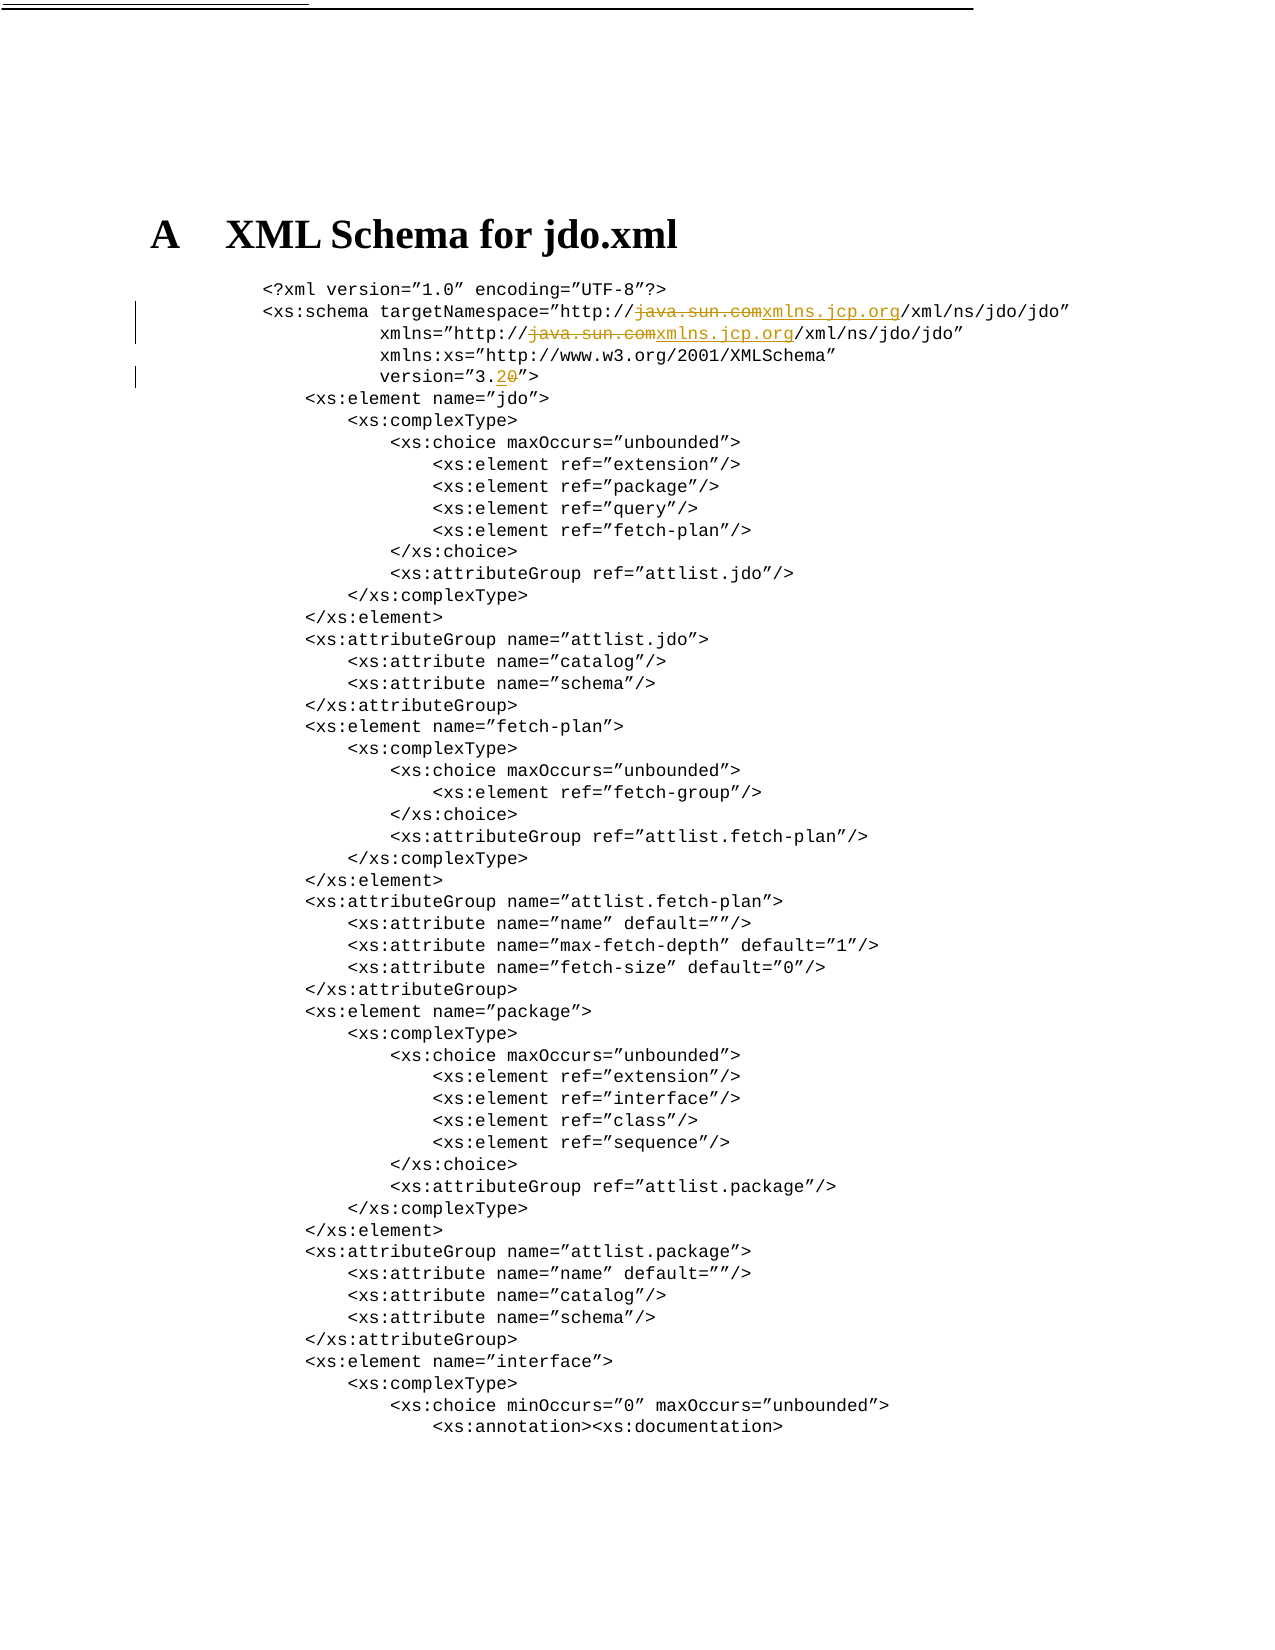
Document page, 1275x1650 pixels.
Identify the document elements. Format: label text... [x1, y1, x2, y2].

text <xs:element ref=”fetch-plan”/> [262, 519, 1125, 541]
text xmlns:xs=”http://www.w3.org/2001/XMLSchema” [262, 344, 1125, 366]
text </xs:choice> [262, 804, 1125, 826]
text <xs:element name=”package”> [262, 1001, 1125, 1022]
text </xs:choice> [262, 1154, 1125, 1176]
text </xs:attributeGroup> [262, 1329, 1125, 1351]
text <xs:attribute name=”name” default=””/> [262, 913, 1125, 935]
text <xs:attribute name=”catalog”/> [262, 1285, 1125, 1307]
text <xs:element ref=”package”/> [262, 476, 1125, 497]
text <xs:element ref=”sequence”/> [262, 1132, 1125, 1154]
text <xs:attribute name=”max-fetch-depth” default=”1”/> [262, 935, 1125, 957]
text <xs:attributeGroup name=”attlist.jdo”> [262, 629, 1125, 651]
text <xs:choice maxOccurs=”unbounded”> [262, 432, 1125, 454]
text <xs:complexType> [262, 410, 1125, 432]
text <xs:element name=”fetch-plan”> [262, 716, 1125, 738]
text xmlns=”http://xmlns.jcp.org/xml/ns/jdo/jdo” [262, 322, 1125, 344]
text <xs:complexType> [262, 1372, 1125, 1394]
text <xs:element ref=”extension”/> [262, 454, 1125, 476]
text <xs:element ref=”fetch-group”/> [262, 782, 1125, 804]
text <?xml version=”1.0” encoding=”UTF-8”?> [262, 279, 1125, 301]
text version=”3.2”> [262, 366, 1125, 388]
text <xs:element ref=”query”/> [262, 497, 1125, 519]
text <xs:attribute name=”catalog”/> [262, 651, 1125, 672]
text </xs:element> [262, 607, 1125, 629]
text </xs:attributeGroup> [262, 979, 1125, 1001]
text <xs:attribute name=”schema”/> [262, 1307, 1125, 1329]
text <xs:attributeGroup ref=”attlist.package”/> [262, 1176, 1125, 1197]
text <xs:attribute name=”schema”/> [262, 672, 1125, 694]
text <xs:attribute name=”name” default=””/> [262, 1263, 1125, 1285]
text <xs:element ref=”extension”/> [262, 1066, 1125, 1088]
text <xs:attributeGroup name=”attlist.fetch-plan”> [262, 891, 1125, 913]
text <xs:choice minOccurs=”0” maxOccurs=”unbounded”> [262, 1394, 1125, 1416]
text <xs:choice maxOccurs=”unbounded”> [262, 760, 1125, 782]
text </xs:element> [262, 1219, 1125, 1241]
text </xs:complexType> [262, 847, 1125, 869]
text <xs:attributeGroup ref=”attlist.fetch-plan”/> [262, 826, 1125, 847]
text </xs:choice> [262, 541, 1125, 563]
text </xs:complexType> [262, 585, 1125, 607]
subtitle XML Schema for jdo.xml [150, 210, 1125, 258]
text </xs:complexType> [262, 1197, 1125, 1219]
text <xs:schema targetNamespace=”http://xmlns.jcp.org/xml/ns/jdo/jdo” [262, 301, 1125, 322]
text <xs:annotation><xs:documentation> [262, 1416, 1125, 1438]
text <xs:complexType> [262, 1022, 1125, 1044]
text <xs:choice maxOccurs=”unbounded”> [262, 1044, 1125, 1066]
text </xs:element> [262, 869, 1125, 891]
text <xs:attributeGroup ref=”attlist.jdo”/> [262, 563, 1125, 585]
text <xs:attribute name=”fetch-size” default=”0”/> [262, 957, 1125, 979]
text <xs:complexType> [262, 738, 1125, 760]
text <xs:element name=”interface”> [262, 1351, 1125, 1372]
text <xs:attributeGroup name=”attlist.package”> [262, 1241, 1125, 1263]
text <xs:element name=”jdo”> [262, 388, 1125, 410]
text <xs:element ref=”interface”/> [262, 1088, 1125, 1110]
text <xs:element ref=”class”/> [262, 1110, 1125, 1132]
text </xs:attributeGroup> [262, 694, 1125, 716]
